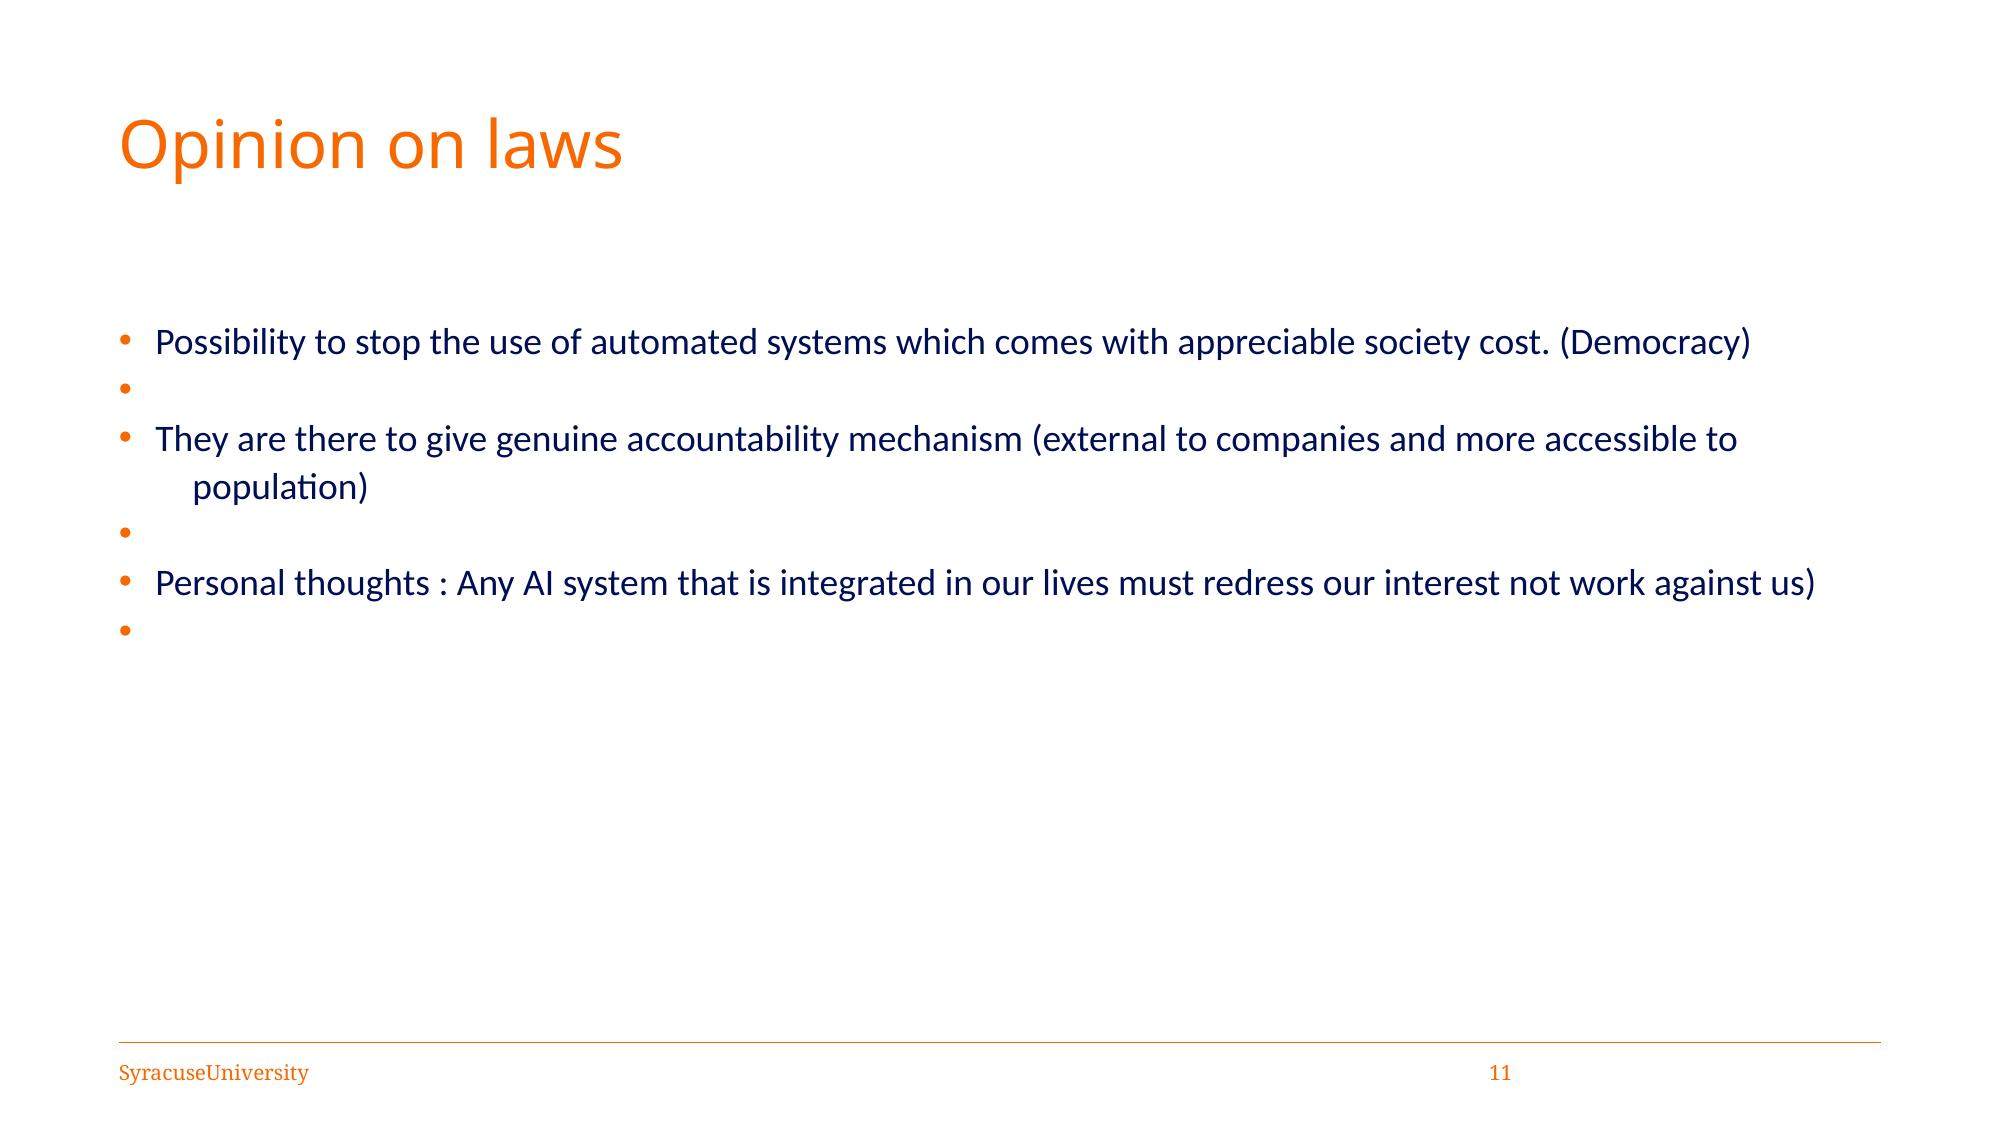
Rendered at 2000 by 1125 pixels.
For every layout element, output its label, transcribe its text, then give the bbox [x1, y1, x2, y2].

title Opinion on laws [118, 110, 1882, 173]
list Possibility to stop the use of automated systems which comes with appreciable society cost. (Democracy) They are there to give genuine accountability mechanism (external to companies and more accessible to population) Personal thoughts : Any AI system that is integrated in our lives must redress our interest not work against us) [118, 314, 1882, 982]
